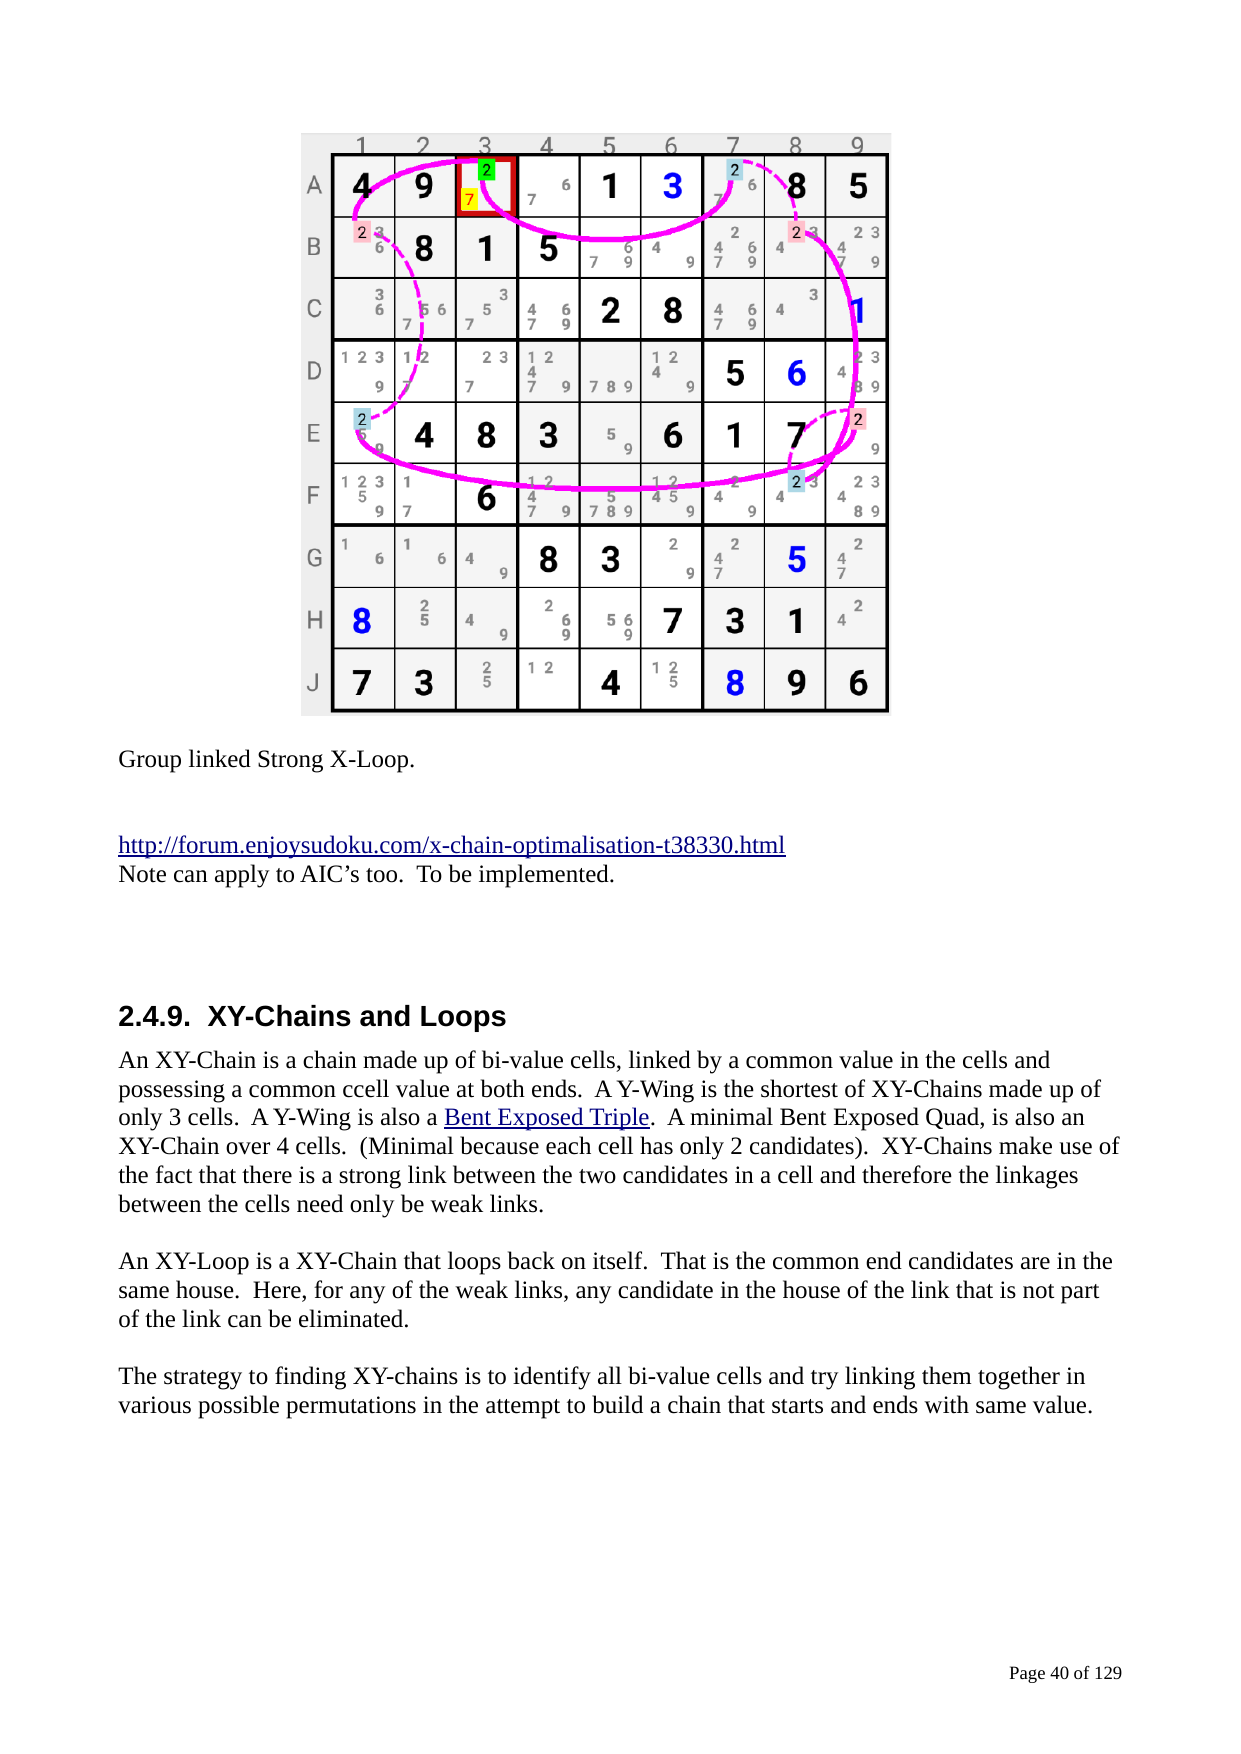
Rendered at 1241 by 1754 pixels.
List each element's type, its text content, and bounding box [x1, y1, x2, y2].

text An XY-Loop is a XY-Chain that loops back on itself. That is the common end candidates are in the same house. Here, for any of the weak links, any candidate in the house of the link that is not part of the link can be eliminated. [118, 1246, 1122, 1332]
subtitle XY-Chains and Loops [118, 999, 1122, 1032]
text Group linked Strong X-Loop. [118, 744, 1122, 773]
picture [301, 133, 892, 716]
text http://forum.enjoysudoku.com/x-chain-optimalisation-t38330.html [118, 830, 1122, 859]
text The strategy to finding XY-chains is to identify all bi-value cells and try linking them together in various possible permutations in the attempt to build a chain that starts and ends with same value. [118, 1361, 1122, 1419]
text Note can apply to AIC’s too. To be implemented. [118, 859, 1122, 888]
text An XY-Chain is a chain made up of bi-value cells, linked by a common value in the cells and possessing a common ccell value at both ends. A Y-Wing is the shortest of XY-Chains made up of only 3 cells. A Y-Wing is also a Bent Exposed Triple. A minimal Bent Exposed Quad, is also an XY-Chain over 4 cells. (Minimal because each cell has only 2 candidates). XY-Chains make use of the fact that there is a strong link between the two candidates in a cell and therefore the linkages between the cells need only be weak links. [118, 1045, 1122, 1217]
